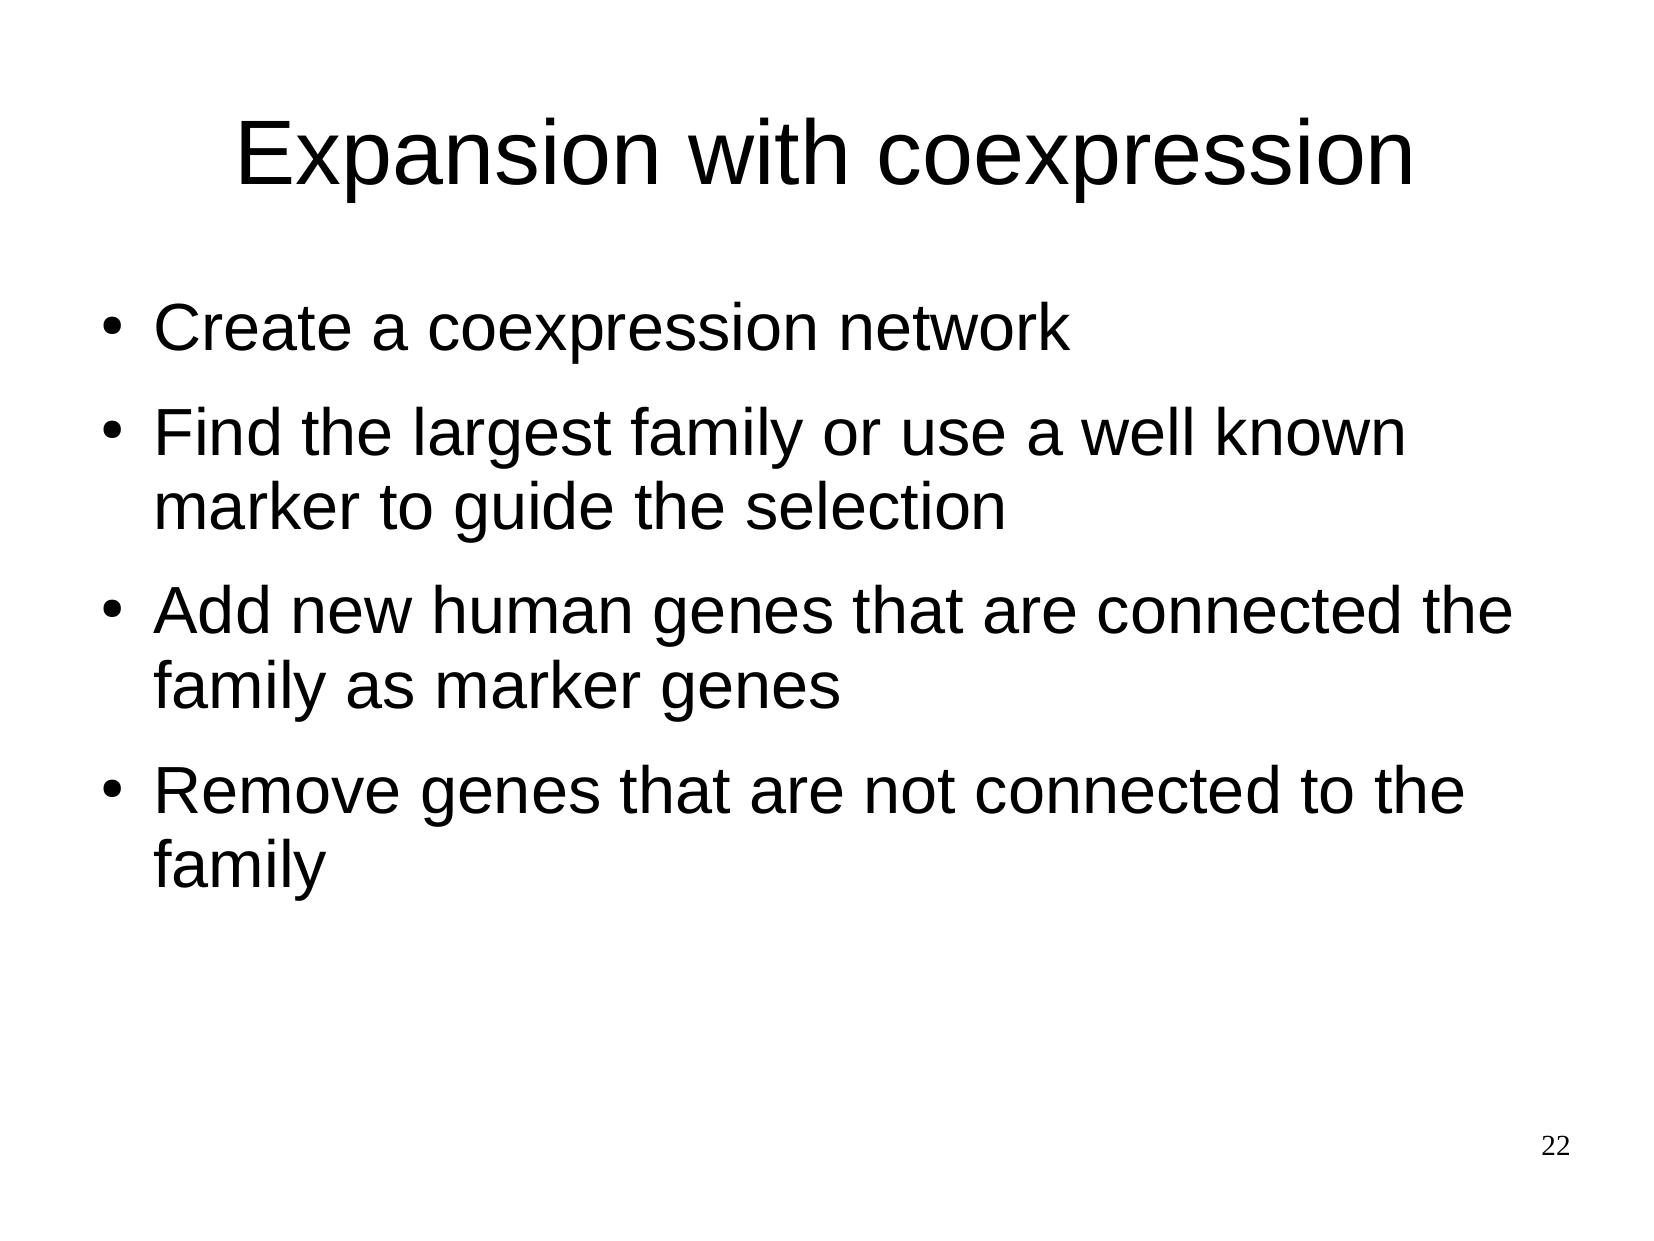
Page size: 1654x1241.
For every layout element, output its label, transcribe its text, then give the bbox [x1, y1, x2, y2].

title Expansion with coexpression [82, 49, 1571, 257]
list Create a coexpression network Find the largest family or use a well known marker to guide the selection Add new human genes that are connected the family as marker genes Remove genes that are not connected to the family [82, 290, 1571, 1010]
